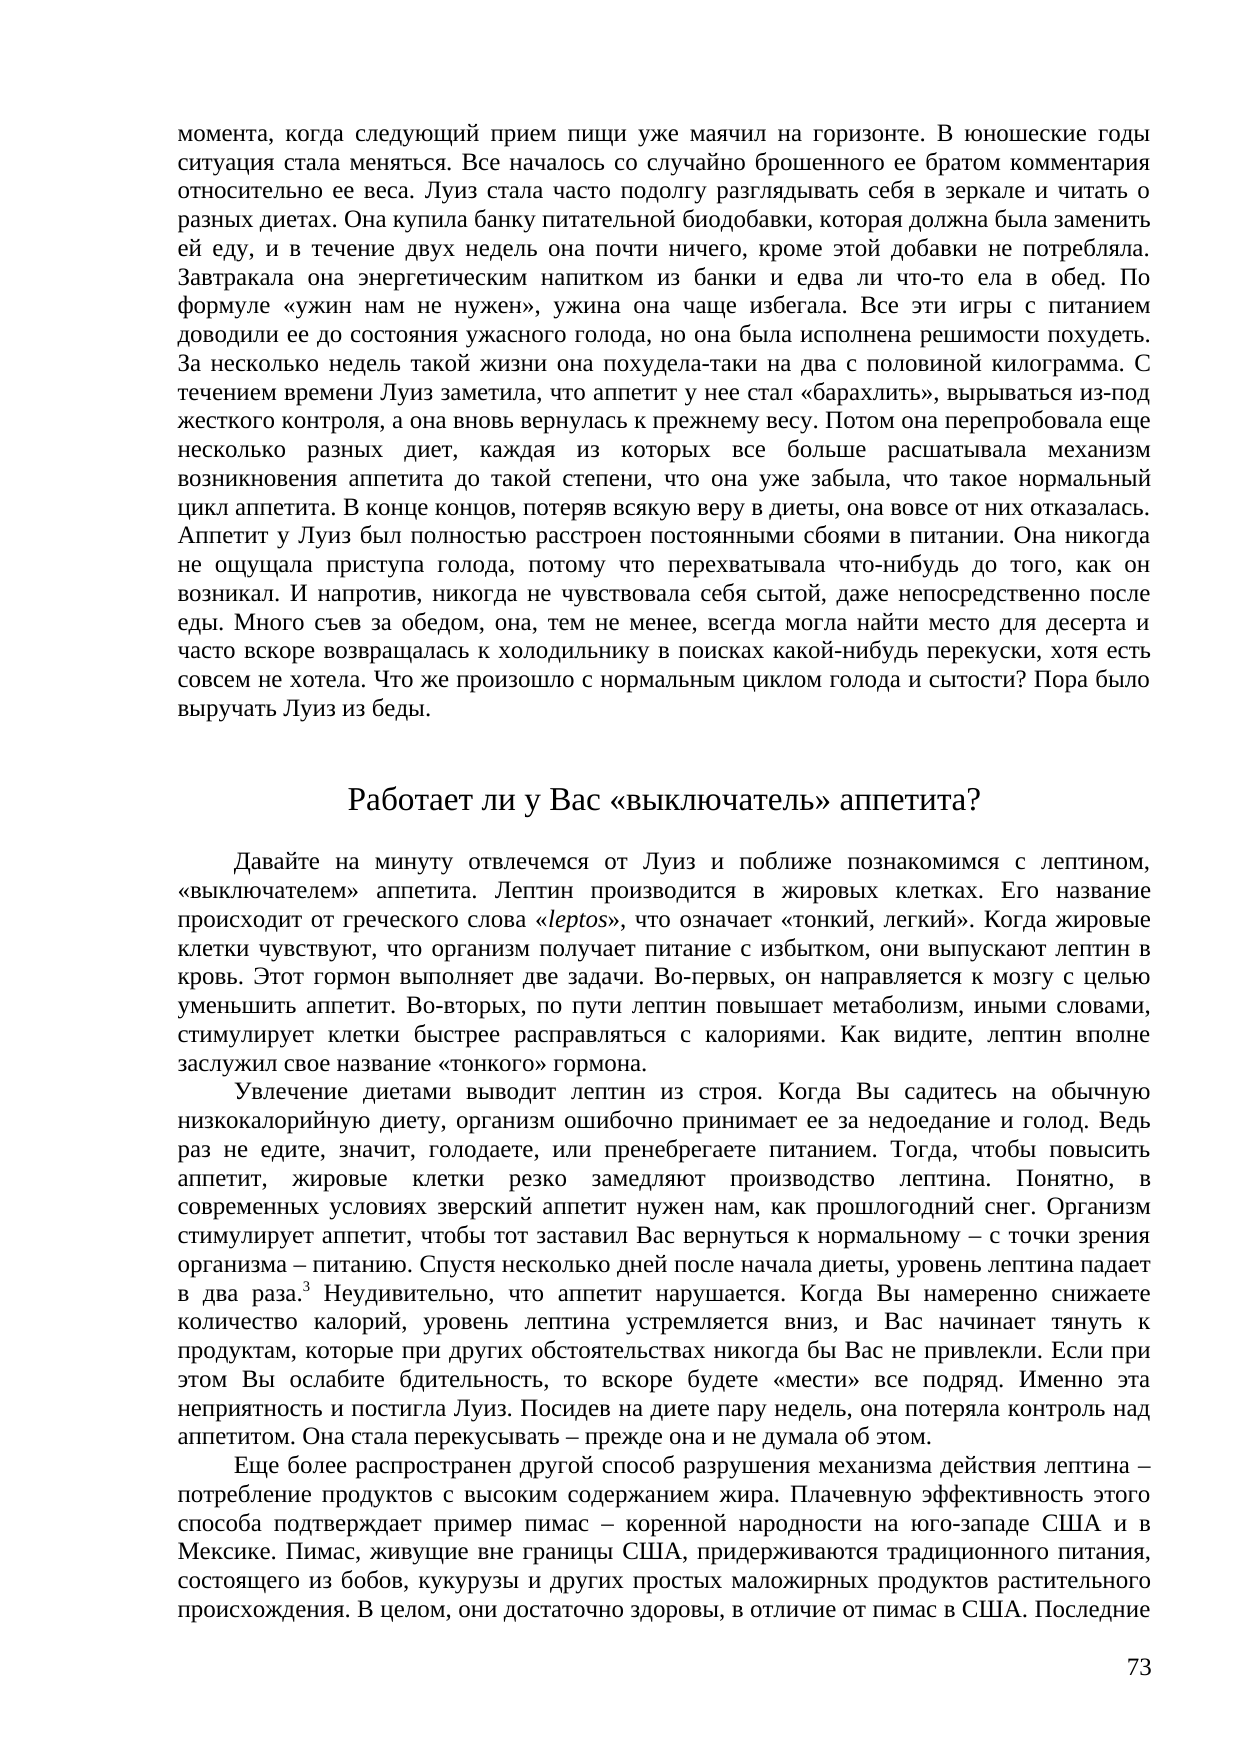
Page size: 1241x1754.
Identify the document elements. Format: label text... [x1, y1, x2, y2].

text Увлечение диетами выводит лептин из строя. Когда Вы садитесь на обычную низкокалорийную диету, организм ошибочно принимает ее за недоедание и голод. Ведь раз не едите, значит, голодаете, или пренебрегаете питанием. Тогда, чтобы повысить аппетит, жировые клетки резко замедляют производство лептина. Понятно, в современных условиях зверский аппетит нужен нам, как прошлогодний снег. Организм стимулирует аппетит, чтобы тот заставил Вас вернуться к нормальному – с точки зрения организма – питанию. Спустя несколько дней после начала диеты, уровень лептина падает в два раза.3 Неудивительно, что аппетит нарушается. Когда Вы намеренно снижаете количество калорий, уровень лептина устремляется вниз, и Вас начинает тянуть к продуктам, которые при других обстоятельствах никогда бы Вас не привлекли. Если при этом Вы ослабите бдительность, то вскоре будете «мести» все подряд. Именно эта неприятность и постигла Луиз. Посидев на диете пару недель, она потеряла контроль над аппетитом. Она стала перекусывать – прежде она и не думала об этом. [177, 1076, 1152, 1450]
text Работает ли у Вас «выключатель» аппетита? [177, 779, 1152, 818]
text Давайте на минуту отвлечемся от Луиз и поближе познакомимся с лептином, «выключателем» аппетита. Лептин производится в жировых клетках. Его название происходит от греческого слова «leptos», что означает «тонкий, легкий». Когда жировые клетки чувствуют, что организм получает питание с избытком, они выпускают лептин в кровь. Этот гормон выполняет две задачи. Во-первых, он направляется к мозгу с целью уменьшить аппетит. Во-вторых, по пути лептин повышает метаболизм, иными словами, стимулирует клетки быстрее расправляться с калориями. Как видите, лептин вполне заслужил свое название «тонкого» гормона. [177, 846, 1152, 1076]
text Еще более распространен другой способ разрушения механизма действия лептина – потребление продуктов с высоким содержанием жира. Плачевную эффективность этого способа подтверждает пример пимас – коренной народности на юго-западе США и в Мексике. Пимас, живущие вне границы США, придерживаются традиционного питания, состоящего из бобов, кукурузы и других простых маложирных продуктов растительного происхождения. В целом, они достаточно здоровы, в отличие от пимас в США. Последние [177, 1450, 1152, 1623]
text момента, когда следующий прием пищи уже маячил на горизонте. В юношеские годы ситуация стала меняться. Все началось со случайно брошенного ее братом комментария относительно ее веса. Луиз стала часто подолгу разглядывать себя в зеркале и читать о разных диетах. Она купила банку питательной биодобавки, которая должна была заменить ей еду, и в течение двух недель она почти ничего, кроме этой добавки не потребляла. Завтракала она энергетическим напитком из банки и едва ли что-то ела в обед. По формуле «ужин нам не нужен», ужина она чаще избегала. Все эти игры с питанием доводили ее до состояния ужасного голода, но она была исполнена решимости похудеть. За несколько недель такой жизни она похудела-таки на два с половиной килограмма. С течением времени Луиз заметила, что аппетит у нее стал «барахлить», вырываться из-под жесткого контроля, а она вновь вернулась к прежнему весу. Потом она перепробовала еще несколько разных диет, каждая из которых все больше расшатывала механизм возникновения аппетита до такой степени, что она уже забыла, что такое нормальный цикл аппетита. В конце концов, потеряв всякую веру в диеты, она вовсе от них отказалась. Аппетит у Луиз был полностью расстроен постоянными сбоями в питании. Она никогда не ощущала приступа голода, потому что перехватывала что-нибудь до того, как он возникал. И напротив, никогда не чувствовала себя сытой, даже непосредственно после еды. Много съев за обедом, она, тем не менее, всегда могла найти место для десерта и часто вскоре возвращалась к холодильнику в поисках какой-нибудь перекуски, хотя есть совсем не хотела. Что же произошло с нормальным циклом голода и сытости? Пора было выручать Луиз из беды. [177, 118, 1152, 722]
